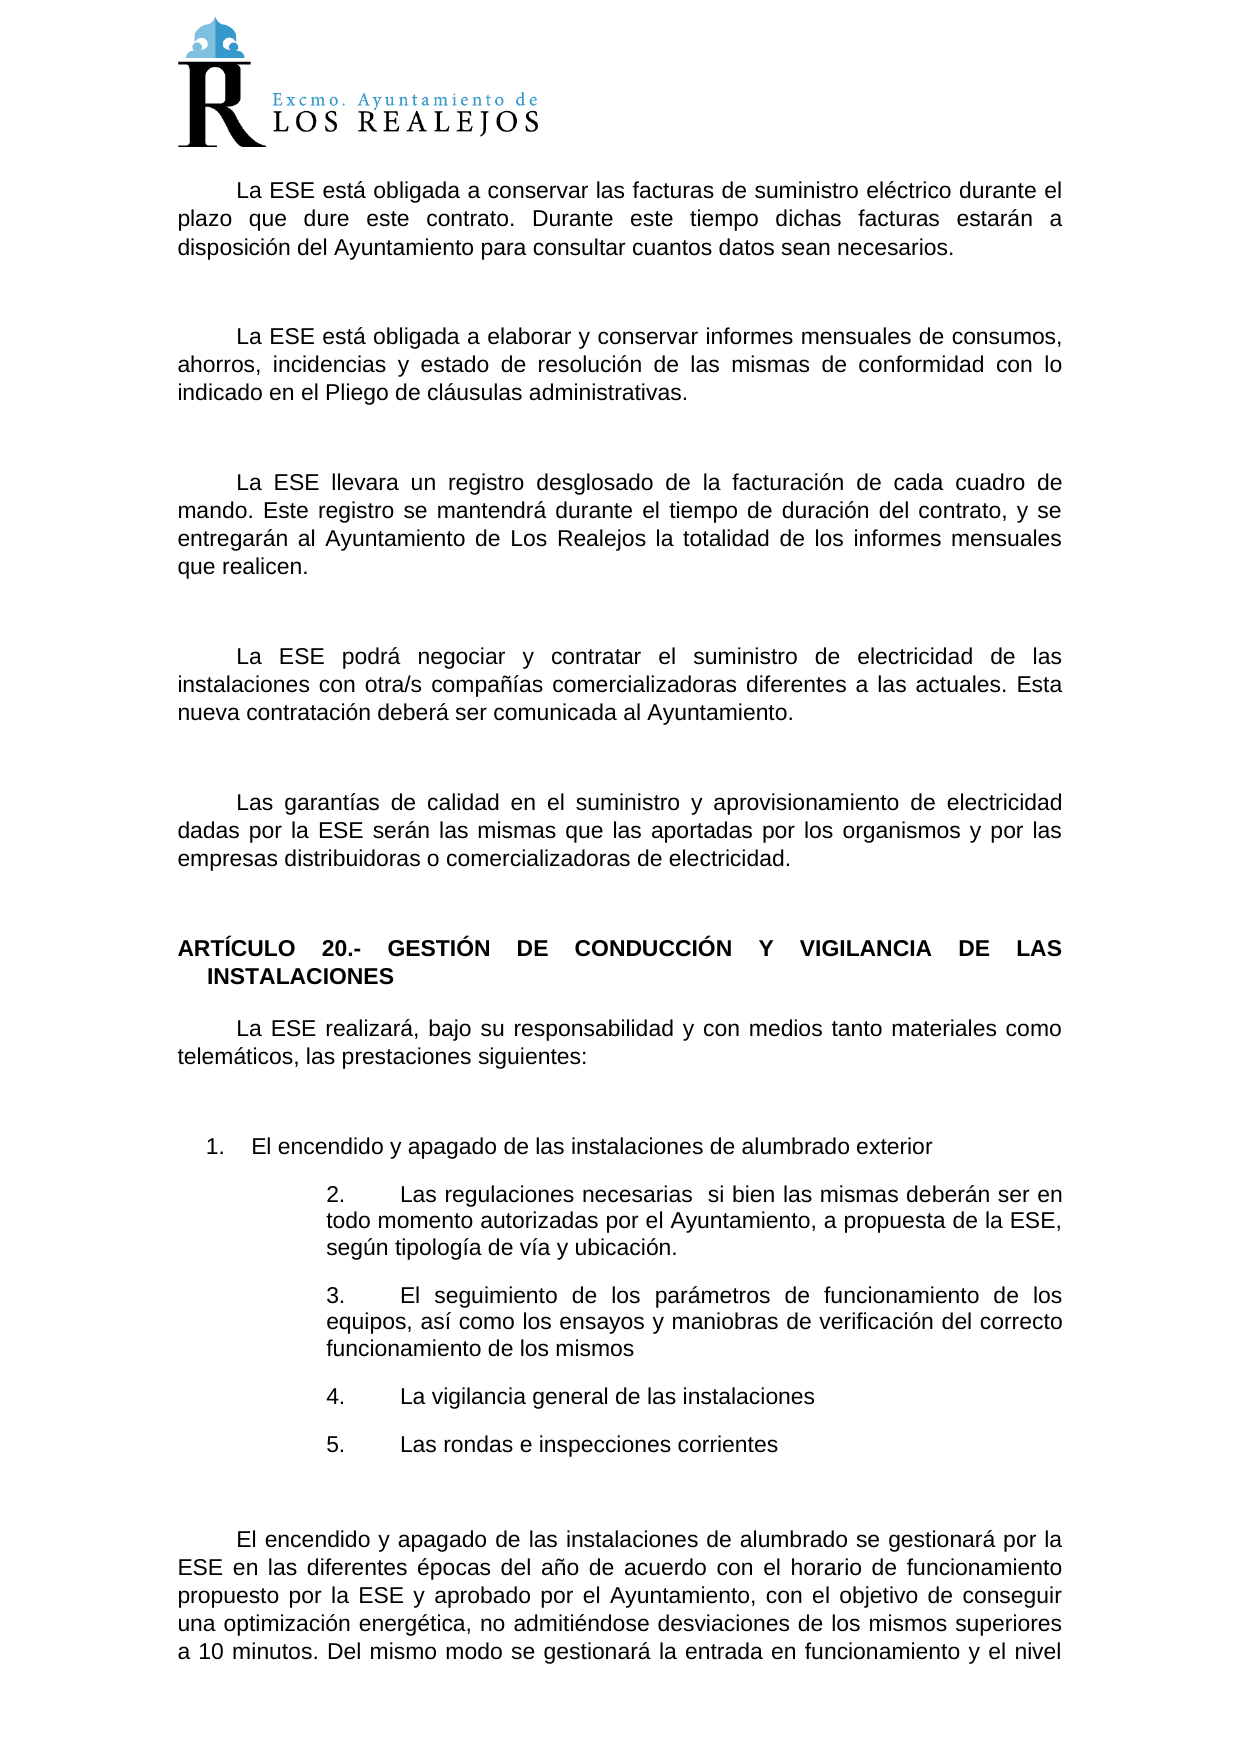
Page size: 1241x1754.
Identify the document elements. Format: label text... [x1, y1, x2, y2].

text La ESE realizará, bajo su responsabilidad y con medios tanto materiales como telemáticos, las prestaciones siguientes: [177, 1015, 1063, 1069]
text La ESE está obligada a elaborar y conservar informes mensuales de consumos, ahorros, incidencias y estado de resolución de las mismas de conformidad con lo indicado en el Pliego de cláusulas administrativas. [177, 323, 1063, 406]
list El encendido y apagado de las instalaciones de alumbrado exterior [177, 1133, 1063, 1159]
list El seguimiento de los parámetros de funcionamiento de los equipos, así como los ensayos y maniobras de verificación del correcto funcionamiento de los mismos [326, 1282, 1063, 1361]
text ARTÍCULO 20.- GESTIÓN DE CONDUCCIÓN Y VIGILANCIA DE LAS INSTALACIONES [177, 934, 1063, 989]
list Las regulaciones necesarias si bien las mismas deberán ser en todo momento autorizadas por el Ayuntamiento, a propuesta de la ESE, según tipología de vía y ubicación. [326, 1181, 1063, 1260]
list Las rondas e inspecciones corrientes [326, 1431, 1063, 1457]
text La ESE está obligada a conservar las facturas de suministro eléctrico durante el plazo que dure este contrato. Durante este tiempo dichas facturas estarán a disposición del Ayuntamiento para consultar cuantos datos sean necesarios. [177, 177, 1063, 260]
text La ESE podrá negociar y contratar el suministro de electricidad de las instalaciones con otra/s compañías comercializadoras diferentes a las actuales. Esta nueva contratación deberá ser comunicada al Ayuntamiento. [177, 643, 1063, 725]
text La ESE llevara un registro desglosado de la facturación de cada cuadro de mando. Este registro se mantendrá durante el tiempo de duración del contrato, y se entregarán al Ayuntamiento de Los Realejos la totalidad de los informes mensuales que realicen. [177, 469, 1063, 579]
text Las garantías de calidad en el suministro y aprovisionamiento de electricidad dadas por la ESE serán las mismas que las aportadas por los organismos y por las empresas distribuidoras o comercializadoras de electricidad. [177, 789, 1063, 871]
list La vigilancia general de las instalaciones [326, 1383, 1063, 1409]
text El encendido y apagado de las instalaciones de alumbrado se gestionará por la ESE en las diferentes épocas del año de acuerdo con el horario de funcionamiento propuesto por la ESE y aprobado por el Ayuntamiento, con el objetivo de conseguir una optimización energética, no admitiéndose desviaciones de los mismos superiores a 10 minutos. Del mismo modo se gestionará la entrada en funcionamiento y el nivel [177, 1526, 1063, 1665]
